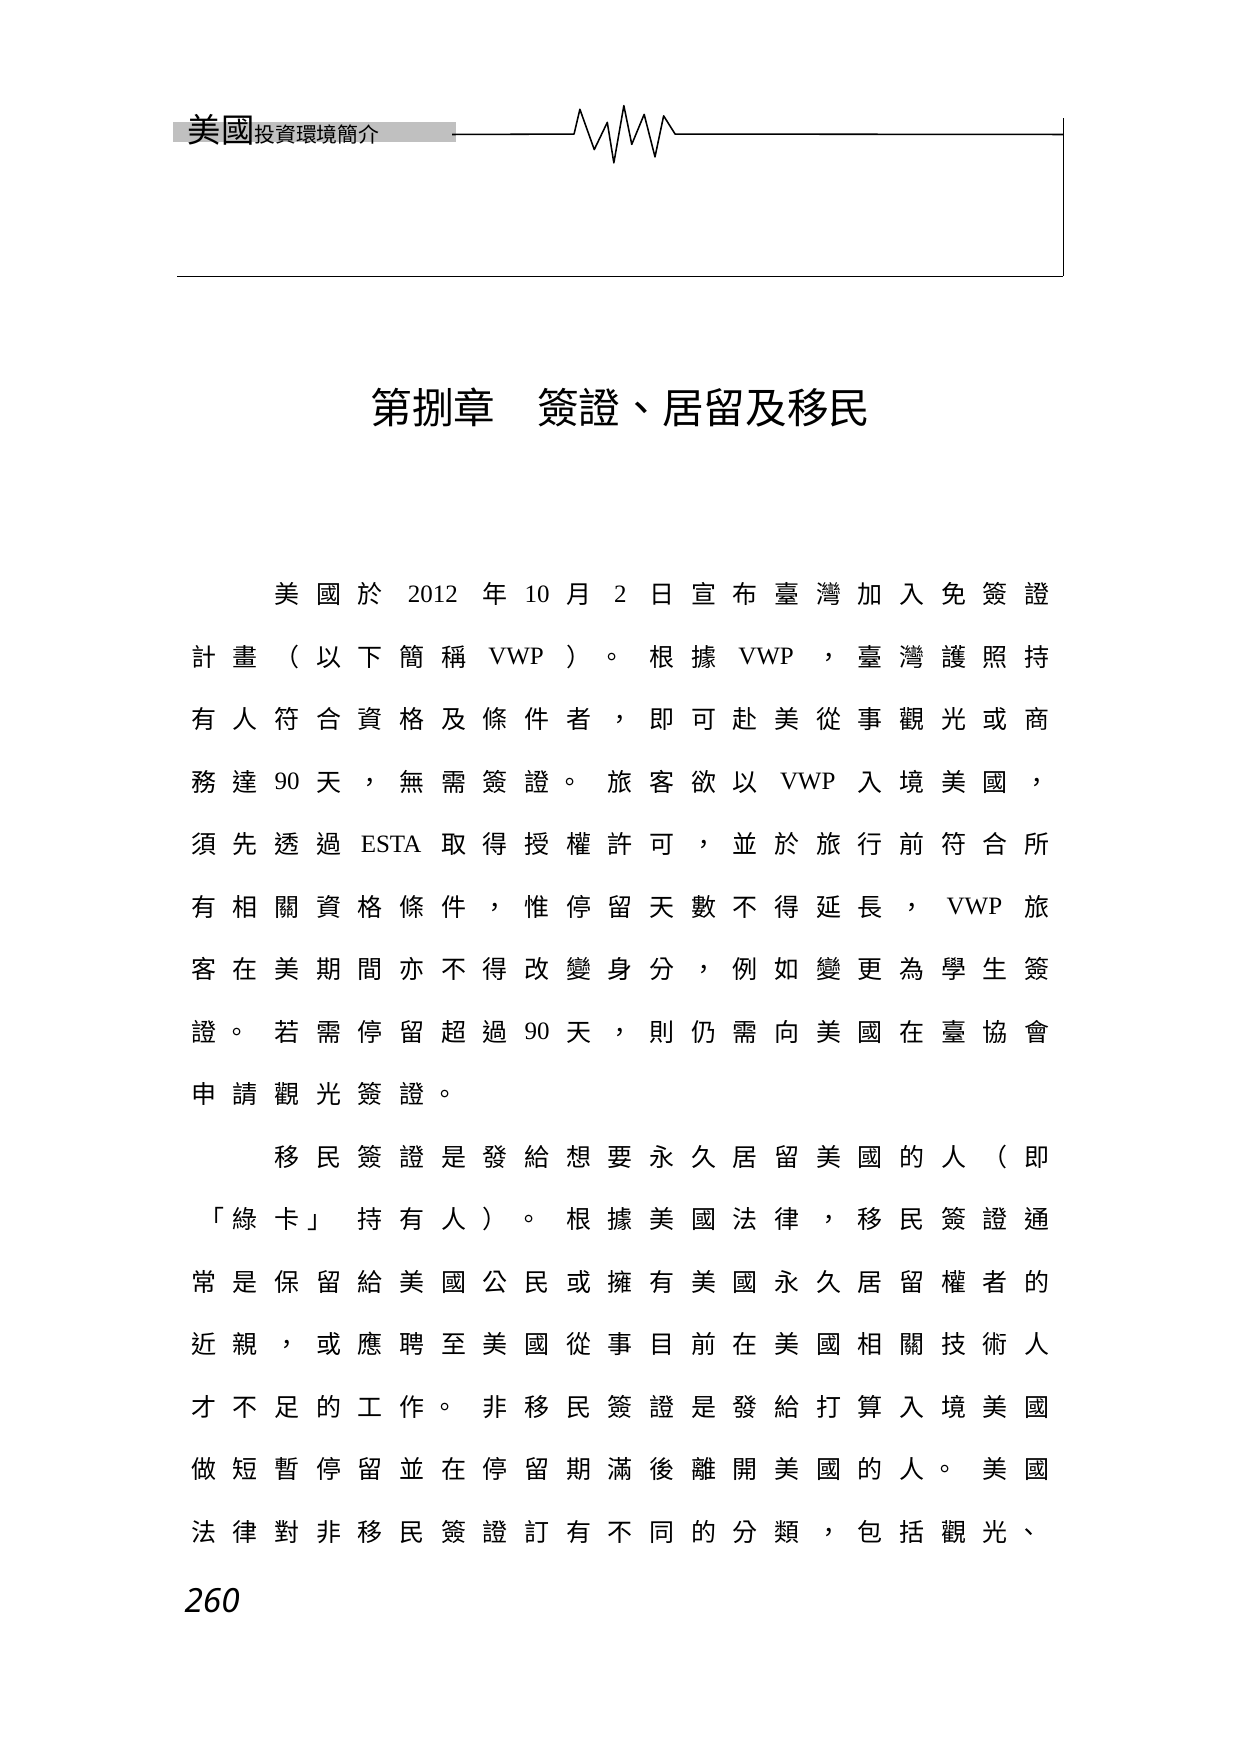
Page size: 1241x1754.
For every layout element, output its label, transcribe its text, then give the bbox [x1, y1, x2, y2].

text 移民簽證是發給想要永久居留美國的人（即「綠卡」持有人）。根據美國法律，移民簽證通常是保留給美國公民或擁有美國永久居留權者的近親，或應聘至美國從事目前在美國相關技術人才不足的工作。非移民簽證是發給打算入境美國做短暫停留並在停留期滿後離開美國的人。美國法律對非移民簽證訂有不同的分類，包括觀光、 [183, 1114, 1058, 1551]
text 美國於2012年10月2日宣布臺灣加入免簽證計畫（以下簡稱VWP）。根據VWP，臺灣護照持有人符合資格及條件者，即可赴美從事觀光或商務達90天，無需簽證。旅客欲以VWP入境美國，須先透過ESTA取得授權許可，並於旅行前符合所有相關資格條件，惟停留天數不得延長，VWP旅客在美期間亦不得改變身分，例如變更為學生簽證。若需停留超過90天，則仍需向美國在臺協會申請觀光簽證。 [183, 551, 1058, 1114]
text 第捌章 簽證、居留及移民 [183, 364, 1058, 426]
